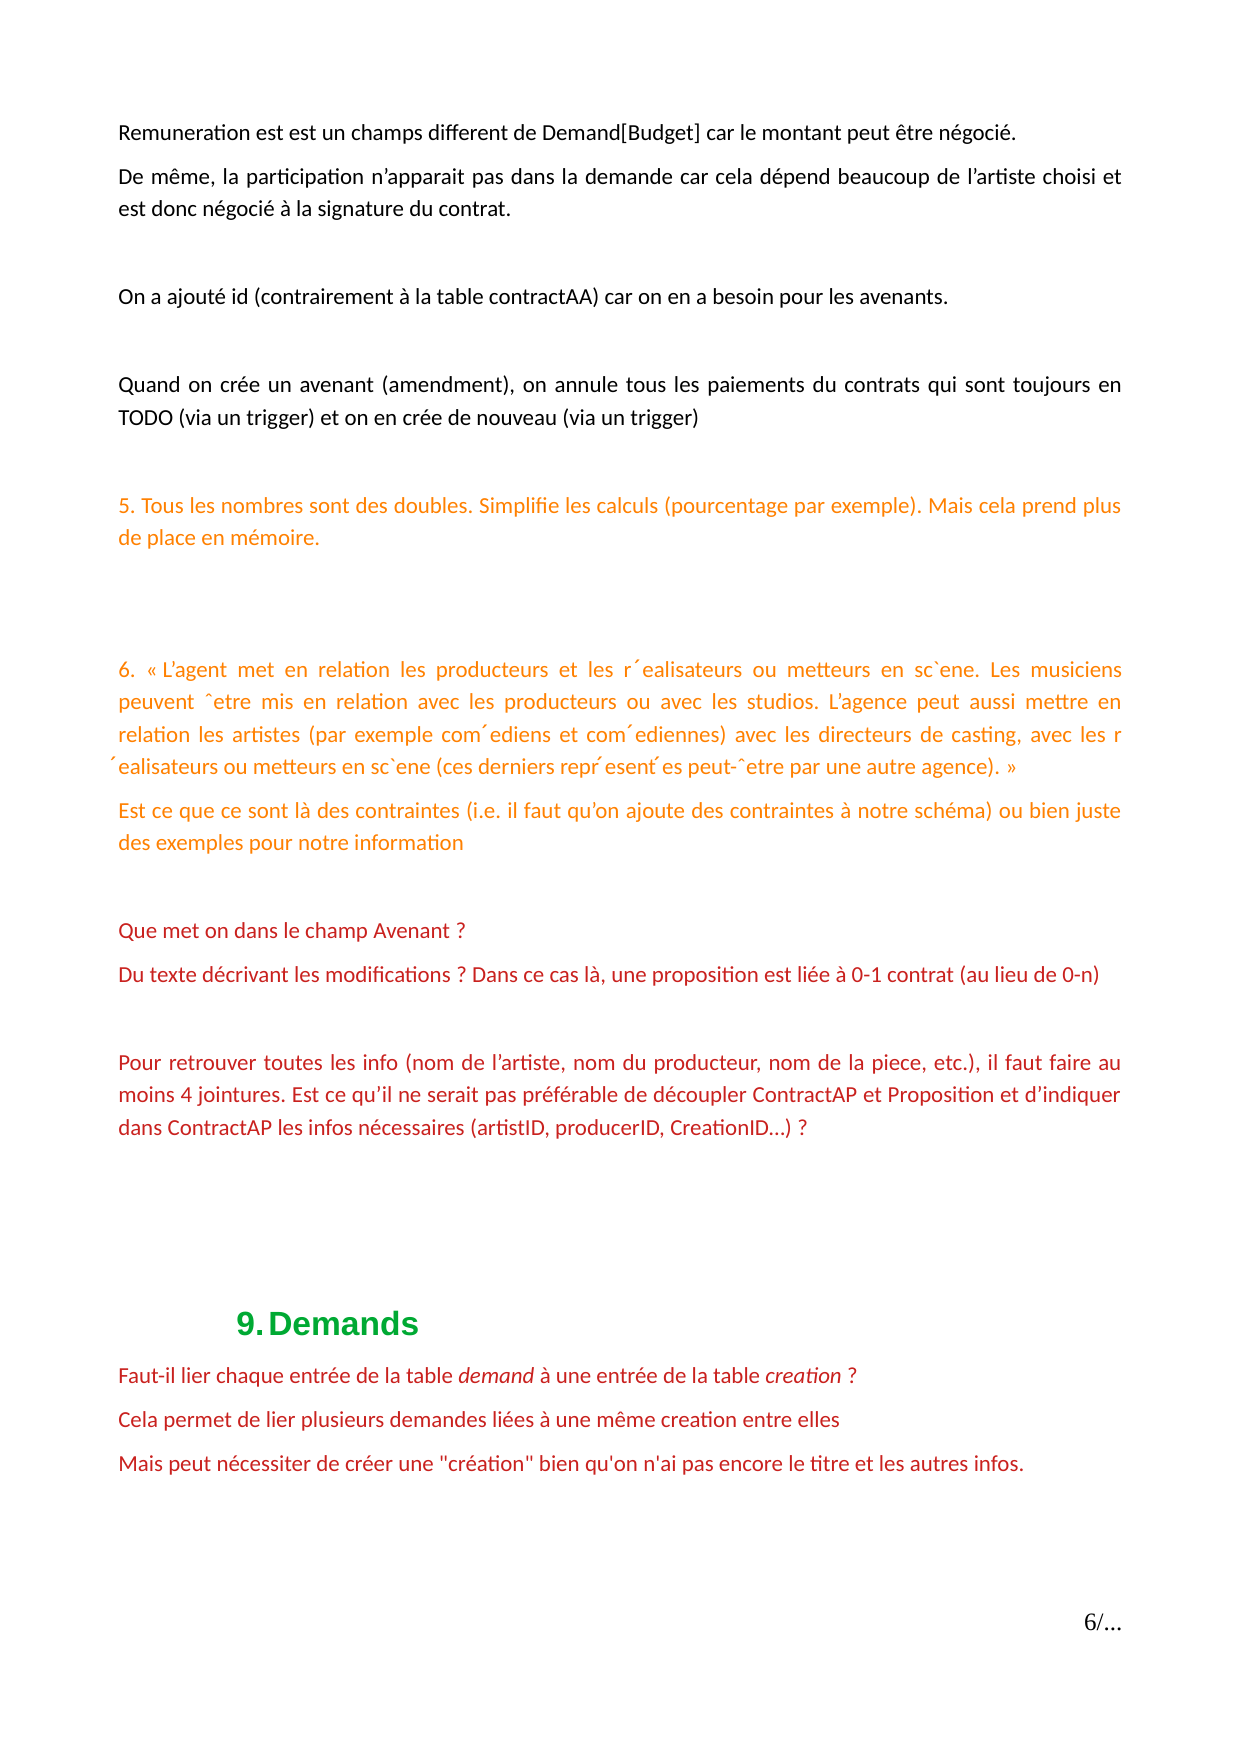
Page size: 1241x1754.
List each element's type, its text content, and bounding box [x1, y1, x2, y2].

text Que met on dans le champ Avenant ? [118, 916, 1122, 944]
text Est ce que ce sont là des contraintes (i.e. il faut qu’on ajoute des contraintes à notre schéma) ou bien juste des exemples pour notre information [118, 796, 1122, 856]
subtitle Demands [236, 1304, 1122, 1343]
text De même, la participation n’apparait pas dans la demande car cela dépend beaucoup de l’artiste choisi et est donc négocié à la signature du contrat. [118, 162, 1122, 222]
text Du texte décrivant les modifications ? Dans ce cas là, une proposition est liée à 0-1 contrat (au lieu de 0-n) [118, 960, 1122, 988]
text Faut-il lier chaque entrée de la table demand à une entrée de la table creation ? [118, 1361, 1122, 1389]
text Pour retrouver toutes les info (nom de l’artiste, nom du producteur, nom de la piece, etc.), il faut faire au moins 4 jointures. Est ce qu’il ne serait pas préférable de découpler ContractAP et Proposition et d’indiquer dans ContractAP les infos nécessaires (artistID, producerID, CreationID…) ? [118, 1048, 1122, 1141]
text Quand on crée un avenant (amendment), on annule tous les paiements du contrats qui sont toujours en TODO (via un trigger) et on en crée de nouveau (via un trigger) [118, 371, 1122, 431]
text Mais peut nécessiter de créer une "création" bien qu'on n'ai pas encore le titre et les autres infos. [118, 1449, 1122, 1477]
text On a ajouté id (contrairement à la table contractAA) car on en a besoin pour les avenants. [118, 282, 1122, 311]
text 6. « L’agent met en relation les producteurs et les r ́ealisateurs ou metteurs en sc`ene. Les musiciens peuvent ˆetre mis en relation avec les producteurs ou avec les studios. L’agence peut aussi mettre en relation les artistes (par exemple com ́ediens et com ́ediennes) avec les directeurs de casting, avec les r ́ealisateurs ou metteurs en sc`ene (ces derniers repr ́esent ́es peut-ˆetre par une autre agence). » [118, 655, 1122, 780]
text Cela permet de lier plusieurs demandes liées à une même creation entre elles [118, 1405, 1122, 1433]
text 5. Tous les nombres sont des doubles. Simplifie les calculs (pourcentage par exemple). Mais cela prend plus de place en mémoire. [118, 491, 1122, 551]
text Remuneration est est un champs different de Demand[Budget] car le montant peut être négocié. [118, 118, 1122, 146]
